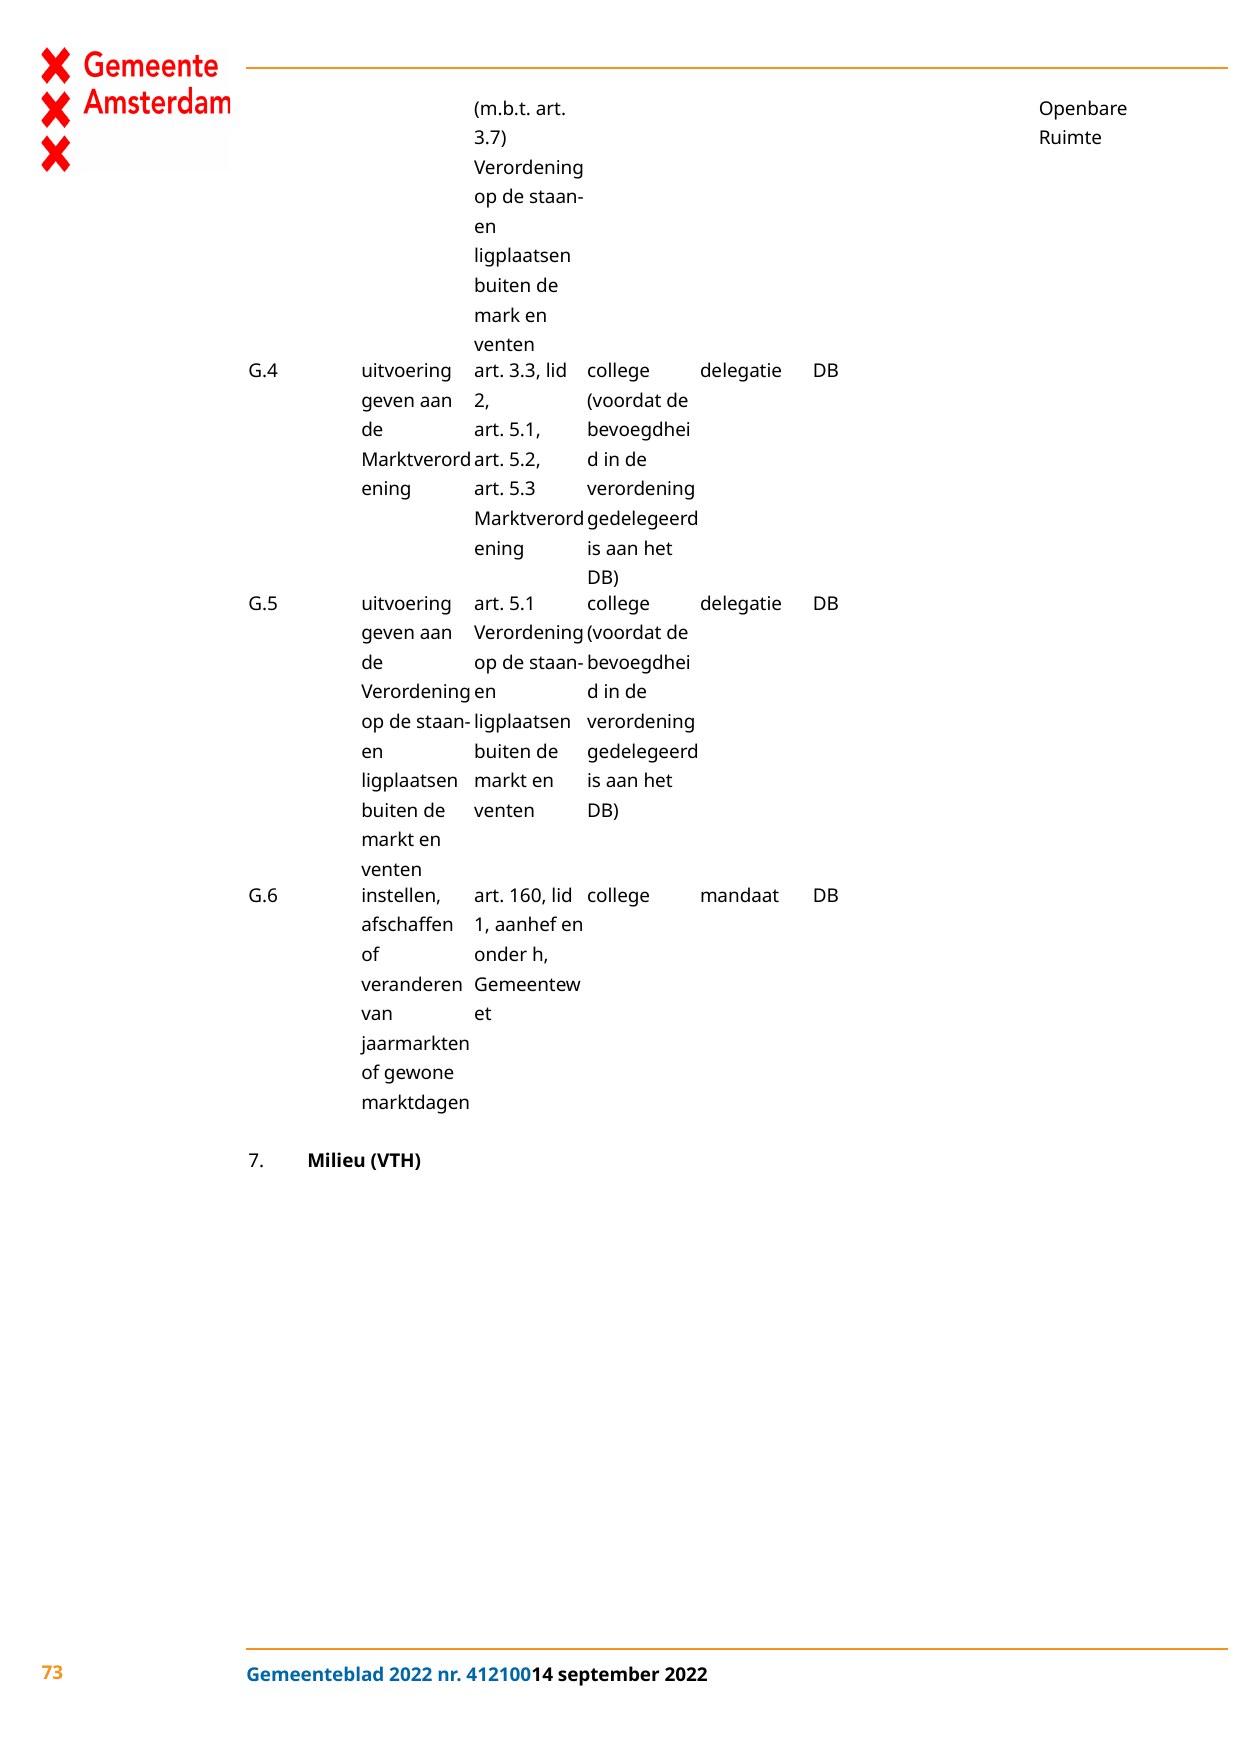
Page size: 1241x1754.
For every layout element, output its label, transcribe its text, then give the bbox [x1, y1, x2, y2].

table_cell [926, 590, 1038, 882]
table_cell art. 3.3, lid 2, art. 5.1, art. 5.2, art. 5.3 Marktverordening [474, 357, 587, 590]
table_cell instellen, afschaffen of veranderen van jaarmarkten of gewone marktdagen [361, 882, 474, 1115]
table_cell Openbare Ruimte [1039, 95, 1152, 357]
table_cell [926, 357, 1038, 590]
table_cell [1039, 357, 1152, 590]
table_cell [700, 95, 813, 357]
table_cell [1039, 882, 1152, 1115]
list Milieu (VTH) [248, 1148, 1152, 1173]
table_cell DB [813, 590, 926, 882]
table_cell [926, 882, 1038, 1115]
table_cell art. 160, lid 1, aanhef en onder h, Gemeentewet [474, 882, 587, 1115]
table_cell college (voordat de bevoegdheid in de verordening gedelegeerd is aan het DB) [587, 590, 700, 882]
table_cell G.4 [248, 357, 361, 590]
table_cell mandaat [700, 882, 813, 1115]
picture [41, 47, 231, 172]
table_cell [926, 95, 1038, 357]
table_cell G.6 [248, 882, 361, 1115]
table_cell G.5 [248, 590, 361, 882]
table_cell [248, 95, 361, 357]
table_cell uitvoering geven aan de Marktverordening [361, 357, 474, 590]
table_cell (m.b.t. art. 3.7) Verordening op de staan- en ligplaatsen buiten de mark en venten [474, 95, 587, 357]
table_cell [813, 95, 926, 357]
table_cell art. 5.1 Verordening op de staan- en ligplaatsen buiten de markt en venten [474, 590, 587, 882]
table_cell uitvoering geven aan de Verordening op de staan- en ligplaatsen buiten de markt en venten [361, 590, 474, 882]
table_cell [361, 95, 474, 357]
table_cell DB [813, 357, 926, 590]
table_cell [1039, 590, 1152, 882]
table_cell DB [813, 882, 926, 1115]
table_cell college [587, 882, 700, 1115]
table_cell delegatie [700, 590, 813, 882]
table_cell delegatie [700, 357, 813, 590]
table_cell [587, 95, 700, 357]
table_cell college (voordat de bevoegdheid in de verordening gedelegeerd is aan het DB) [587, 357, 700, 590]
